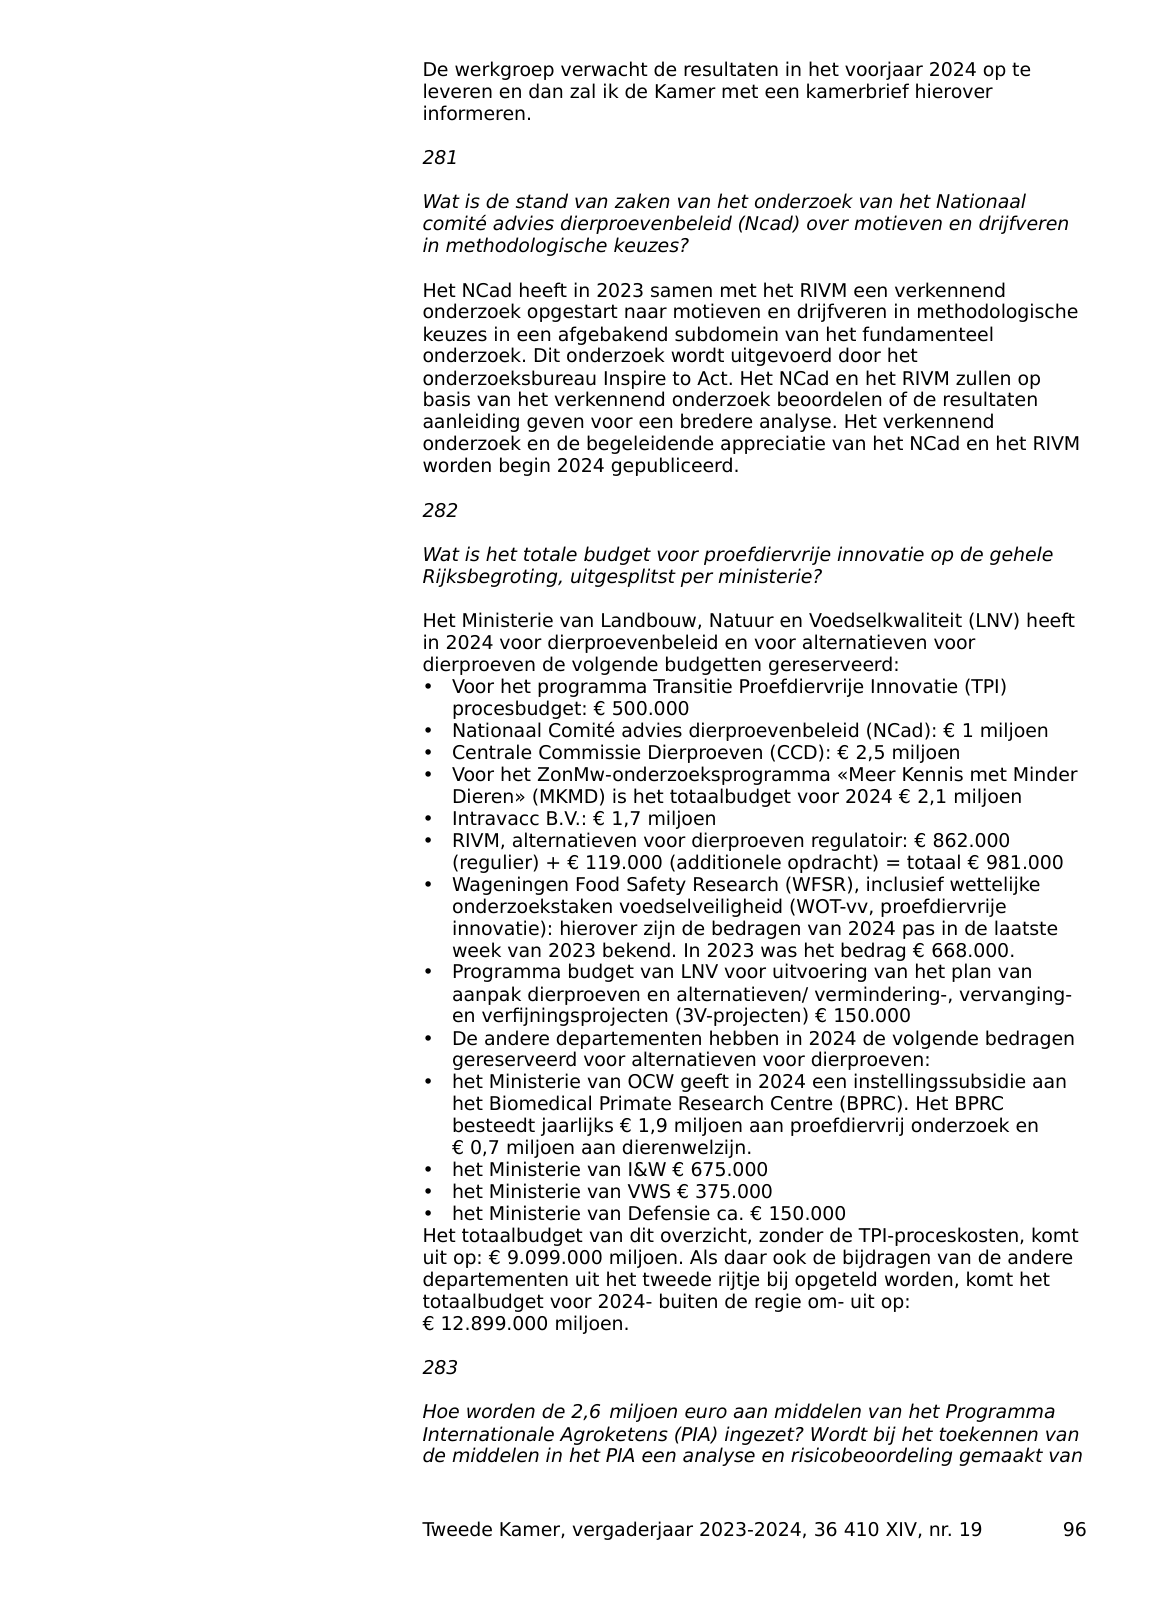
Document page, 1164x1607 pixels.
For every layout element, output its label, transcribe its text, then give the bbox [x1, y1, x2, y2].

text Hoe worden de 2,6 miljoen euro aan middelen van het Programma Internationale Agroketens (PIA) ingezet? Wordt bij het toekennen van de middelen in het PIA een analyse en risicobeoordeling gemaakt van [422, 1401, 1087, 1467]
subtitle 283 [422, 1357, 1087, 1379]
text • Voor het ZonMw-onderzoeksprogramma «Meer Kennis met Minder Dieren» (MKMD) is het totaalbudget voor 2024 € 2,1 miljoen [422, 764, 1087, 808]
text • het Ministerie van I&W € 675.000 [422, 1159, 1087, 1181]
text • het Ministerie van VWS € 375.000 [422, 1181, 1087, 1203]
subtitle 281 [422, 147, 1087, 169]
text • Intravacc B.V.: € 1,7 miljoen [422, 808, 1087, 829]
text • het Ministerie van OCW geeft in 2024 een instellingssubsidie aan het Biomedical Primate Research Centre (BPRC). Het BPRC besteedt jaarlijks € 1,9 miljoen aan proefdiervrij onderzoek en € 0,7 miljoen aan dierenwelzijn. [422, 1071, 1087, 1159]
text • De andere departementen hebben in 2024 de volgende bedragen gereserveerd voor alternatieven voor dierproeven: [422, 1027, 1087, 1071]
text Het NCad heeft in 2023 samen met het RIVM een verkennend onderzoek opgestart naar motieven en drijfveren in methodologische keuzes in een afgebakend subdomein van het fundamenteel onderzoek. Dit onderzoek wordt uitgevoerd door het onderzoeksbureau Inspire to Act. Het NCad en het RIVM zullen op basis van het verkennend onderzoek beoordelen of de resultaten aanleiding geven voor een bredere analyse. Het verkennend onderzoek en de begeleidende appreciatie van het NCad en het RIVM worden begin 2024 gepubliceerd. [422, 279, 1087, 477]
text • Programma budget van LNV voor uitvoering van het plan van aanpak dierproeven en alternatieven/ vermindering-, vervanging- en verfijningsprojecten (3V-projecten) € 150.000 [422, 961, 1087, 1027]
text De werkgroep verwacht de resultaten in het voorjaar 2024 op te leveren en dan zal ik de Kamer met een kamerbrief hierover informeren. [422, 59, 1087, 125]
text Wat is de stand van zaken van het onderzoek van het Nationaal comité advies dierproevenbeleid (Ncad) over motieven en drijfveren in methodologische keuzes? [422, 191, 1087, 257]
text • Wageningen Food Safety Research (WFSR), inclusief wettelijke onderzoekstaken voedselveiligheid (WOT-vv, proefdiervrije innovatie): hierover zijn de bedragen van 2024 pas in de laatste week van 2023 bekend. In 2023 was het bedrag € 668.000. [422, 873, 1087, 961]
text Het totaalbudget van dit overzicht, zonder de TPI-proceskosten, komt uit op: € 9.099.000 miljoen. Als daar ook de bijdragen van de andere departementen uit het tweede rijtje bij opgeteld worden, komt het totaalbudget voor 2024- buiten de regie om- uit op: € 12.899.000 miljoen. [422, 1225, 1087, 1335]
text • RIVM, alternatieven voor dierproeven regulatoir: € 862.000 (regulier) + € 119.000 (additionele opdracht) = totaal € 981.000 [422, 829, 1087, 873]
text Wat is het totale budget voor proefdiervrije innovatie op de gehele Rijksbegroting, uitgesplitst per ministerie? [422, 544, 1087, 588]
subtitle 282 [422, 499, 1087, 521]
text • Nationaal Comité advies dierproevenbeleid (NCad): € 1 miljoen [422, 720, 1087, 742]
text Het Ministerie van Landbouw, Natuur en Voedselkwaliteit (LNV) heeft in 2024 voor dierproevenbeleid en voor alternatieven voor dierproeven de volgende budgetten gereserveerd: [422, 610, 1087, 676]
text • Centrale Commissie Dierproeven (CCD): € 2,5 miljoen [422, 742, 1087, 764]
text • Voor het programma Transitie Proefdiervrije Innovatie (TPI) procesbudget: € 500.000 [422, 676, 1087, 720]
text • het Ministerie van Defensie ca. € 150.000 [422, 1203, 1087, 1225]
